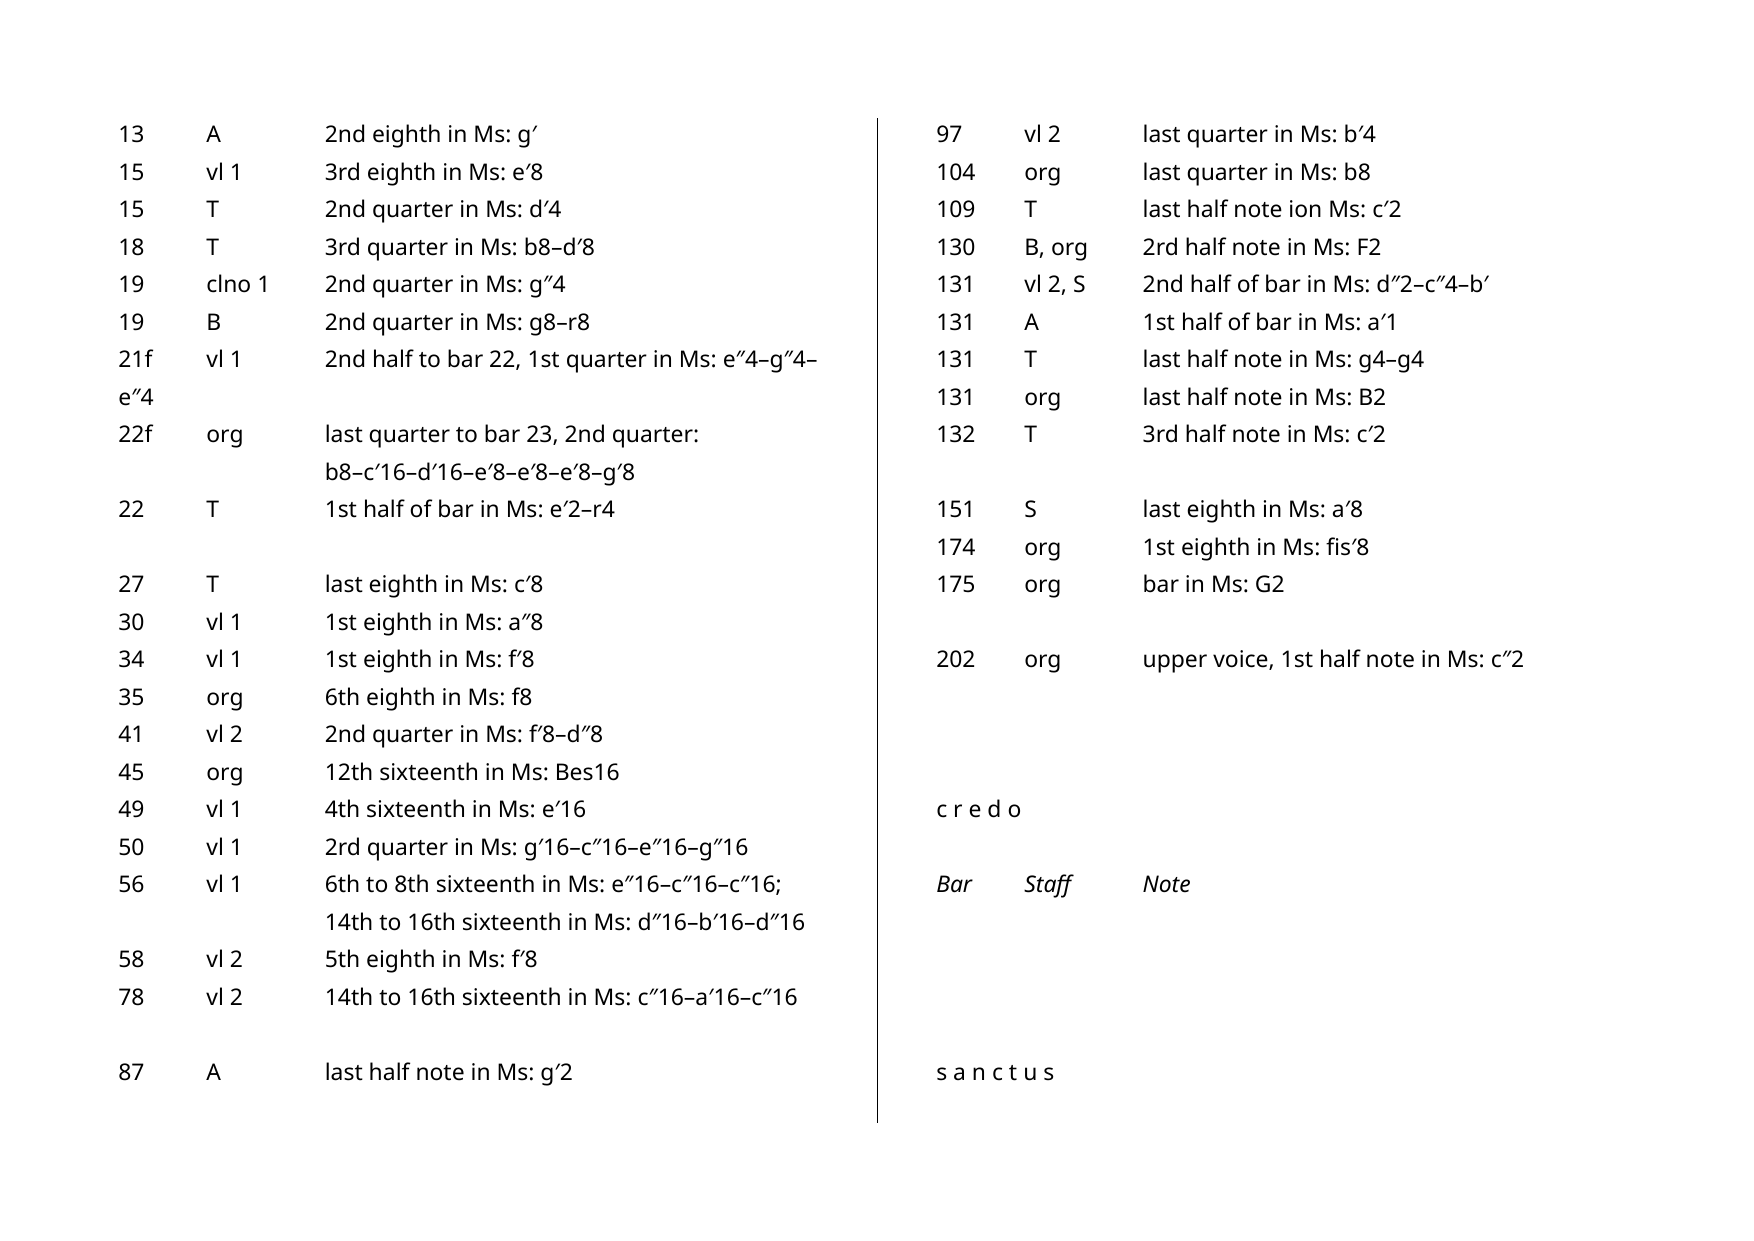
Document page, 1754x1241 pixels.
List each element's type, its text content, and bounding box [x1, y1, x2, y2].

text Bar Staff Note s a n c t u s [936, 868, 1636, 1087]
text 97 vl 2 last quarter in Ms: b′4 104 org last quarter in Ms: b8 109 T last half note ion Ms: c′2 130 B, org 2rd half note in Ms: F2 131 vl 2, S 2nd half of bar in Ms: d″2–c″4–b′ 131 A 1st half of bar in Ms: a′1 131 T last half note in Ms: g4–g4 131 org last half note in Ms: B2 132 T 3rd half note in Ms: c′2 151 S last eighth in Ms: a′8 174 org 1st eighth in Ms: fis′8 175 org bar in Ms: G2 202 org upper voice, 1st half note in Ms: c″2 c r e d o [936, 118, 1636, 824]
text 13 A 2nd eighth in Ms: g′ 15 vl 1 3rd eighth in Ms: e′8 15 T 2nd quarter in Ms: d′4 18 T 3rd quarter in Ms: b8–d′8 19 clno 1 2nd quarter in Ms: g″4 19 B 2nd quarter in Ms: g8–r8 21f vl 1 2nd half to bar 22, 1st quarter in Ms: e″4–g″4– e″4 22f org last quarter to bar 23, 2nd quarter: b8–c′16–d′16–e′8–e′8–e′8–g′8 22 T 1st half of bar in Ms: e′2–r4 27 T last eighth in Ms: c′8 30 vl 1 1st eighth in Ms: a″8 34 vl 1 1st eighth in Ms: f′8 35 org 6th eighth in Ms: f8 41 vl 2 2nd quarter in Ms: f′8–d″8 45 org 12th sixteenth in Ms: Bes16 49 vl 1 4th sixteenth in Ms: e′16 50 vl 1 2rd quarter in Ms: g′16–c″16–e″16–g″16 56 vl 1 6th to 8th sixteenth in Ms: e″16–c″16–c″16; 14th to 16th sixteenth in Ms: d″16–b′16–d″16 58 vl 2 5th eighth in Ms: f′8 78 vl 2 14th to 16th sixteenth in Ms: c″16–a′16–c″16 87 A last half note in Ms: g′2 [118, 118, 818, 1087]
